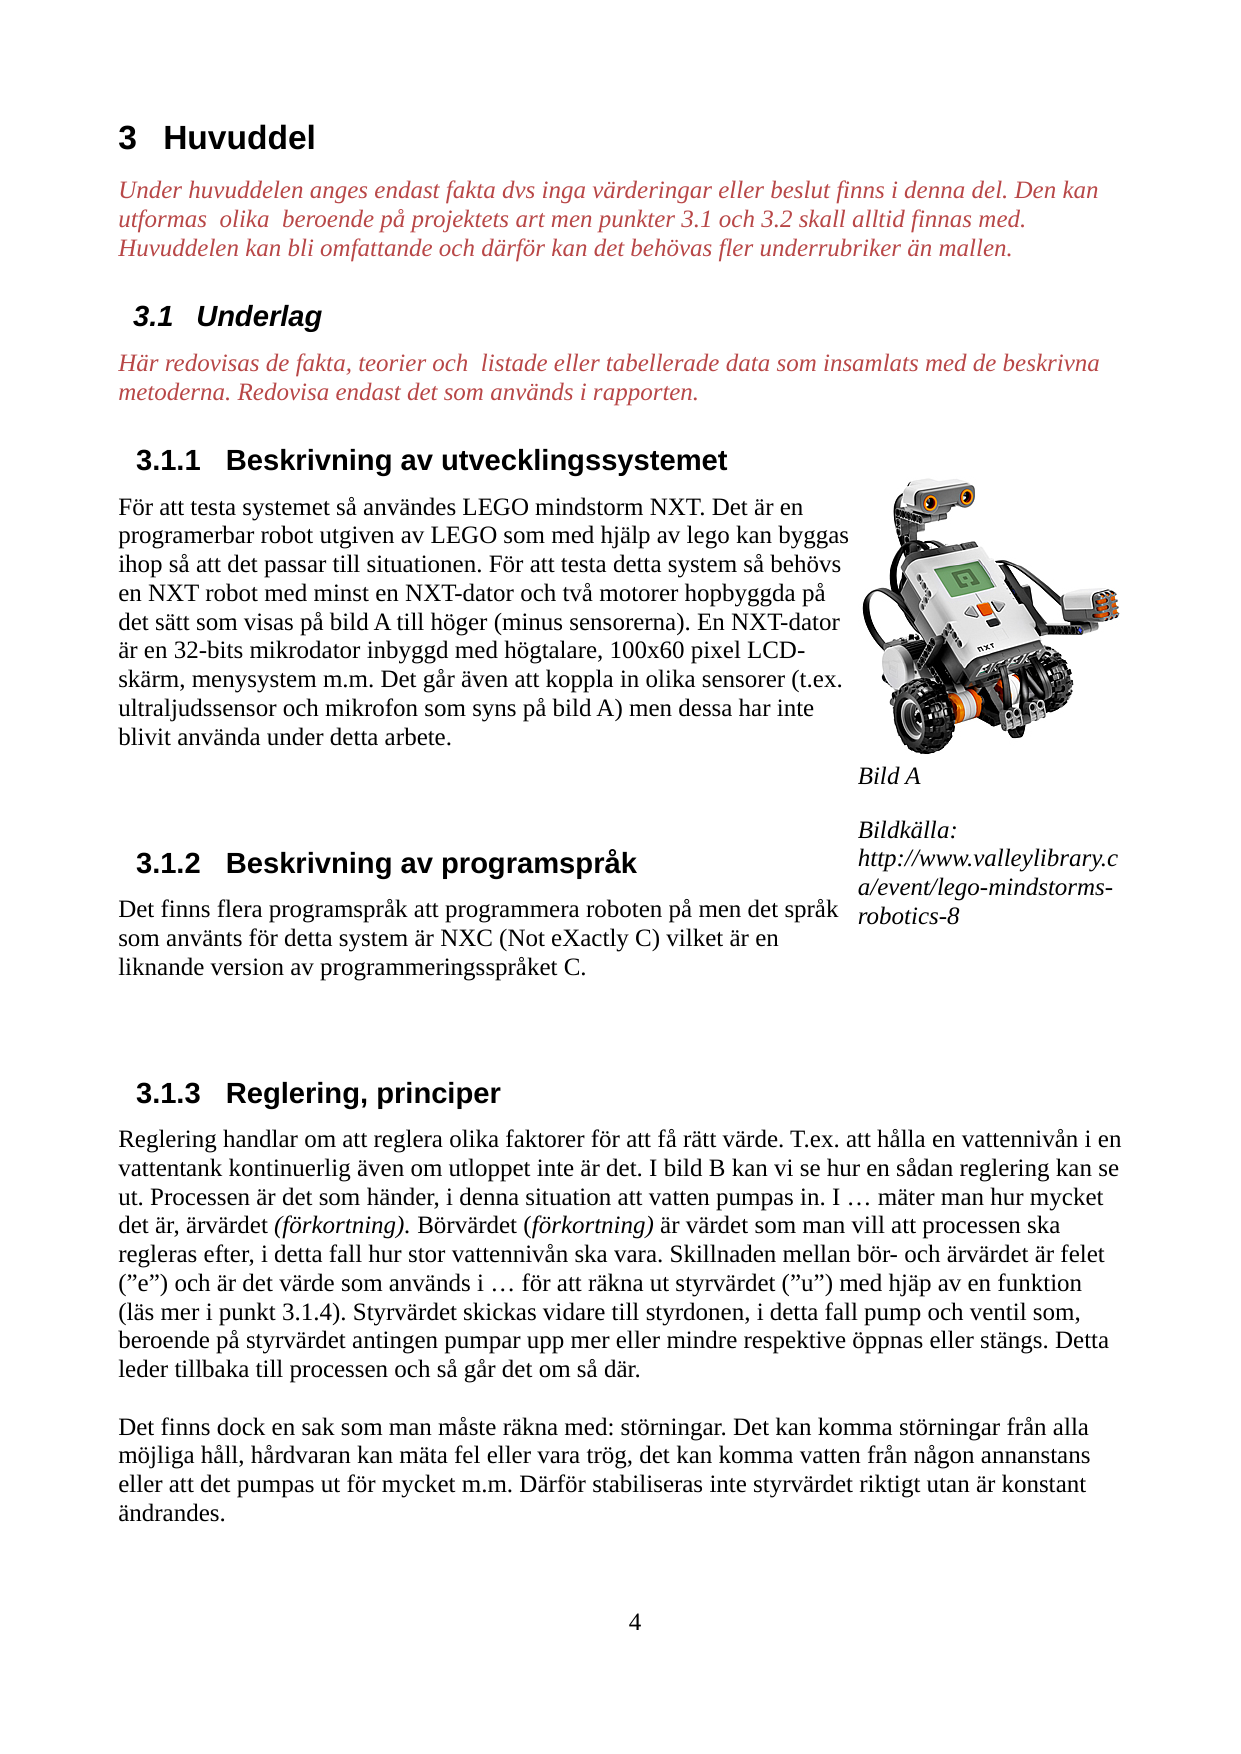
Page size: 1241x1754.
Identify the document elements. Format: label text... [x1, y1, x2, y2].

text Reglering handlar om att reglera olika faktorer för att få rätt värde. T.ex. att hålla en vattennivån i en vattentank kontinuerlig även om utloppet inte är det. I bild B kan vi se hur en sådan reglering kan se ut. Processen är det som händer, i denna situation att vatten pumpas in. I … mäter man hur mycket det är, ärvärdet (förkortning). Börvärdet (förkortning) är värdet som man vill att processen ska regleras efter, i detta fall hur stor vattennivån ska vara. Skillnaden mellan bör- och ärvärdet är felet (”e”) och är det värde som används i … för att räkna ut styrvärdet (”u”) med hjäp av en funktion (läs mer i punkt 3.1.4). Styrvärdet skickas vidare till styrdonen, i detta fall pump och ventil som, beroende på styrvärdet antingen pumpar upp mer eller mindre respektive öppnas eller stängs. Detta leder tillbaka till processen och så går det om så där. [118, 1122, 1122, 1383]
text Bild A [858, 761, 1124, 790]
text Det finns flera programspråk att programmera roboten på men det språk som använts för detta system är NXC (Not eXactly C) vilket är en liknande version av programmeringsspråket C. [118, 892, 1122, 981]
subtitle Reglering, principer [136, 1076, 1122, 1109]
subtitle Beskrivning av utvecklingssystemet [136, 443, 1124, 477]
text Bildkälla: http://www.valleylibrary.ca/event/lego-mindstorms-robotics-8 [858, 815, 1124, 930]
subtitle [858, 790, 1124, 815]
picture [857, 468, 1125, 761]
text Under huvuddelen anges endast fakta dvs inga värderingar eller beslut finns i denna del. Den kan utformas olika beroende på projektets art men punkter 3.1 och 3.2 skall alltid finnas med. Huvuddelen kan bli omfattande och därför kan det behövas fler underrubriker än mallen. [118, 169, 1122, 262]
subtitle Underlag [133, 299, 1122, 333]
text För att testa systemet så användes LEGO mindstorm NXT. Det är en programerbar robot utgiven av LEGO som med hjälp av lego kan byggas ihop så att det passar till situationen. För att testa detta system så behövs en NXT robot med minst en NXT-dator och två motorer hopbyggda på det sätt som visas på bild A till höger (minus sensorerna). En NXT-dator är en 32-bits mikrodator inbyggd med högtalare, 100x60 pixel LCD-skärm, menysystem m.m. Det går även att koppla in olika sensorer (t.ex. ultraljudssensor och mikrofon som syns på bild A) men dessa har inte blivit använda under detta arbete. [118, 489, 857, 751]
subtitle Beskrivning av programspråk [136, 846, 858, 879]
text Här redovisas de fakta, teorier och listade eller tabellerade data som insamlats med de beskrivna metoderna. Redovisa endast det som används i rapporten. [118, 345, 1122, 406]
subtitle Huvuddel [118, 118, 1122, 157]
text Det finns dock en sak som man måste räkna med: störningar. Det kan komma störningar från alla möjliga håll, hårdvaran kan mäta fel eller vara trög, det kan komma vatten från någon annanstans eller att det pumpas ut för mycket m.m. Därför stabiliseras inte styrvärdet riktigt utan är konstant ändrandes. [118, 1396, 1122, 1527]
